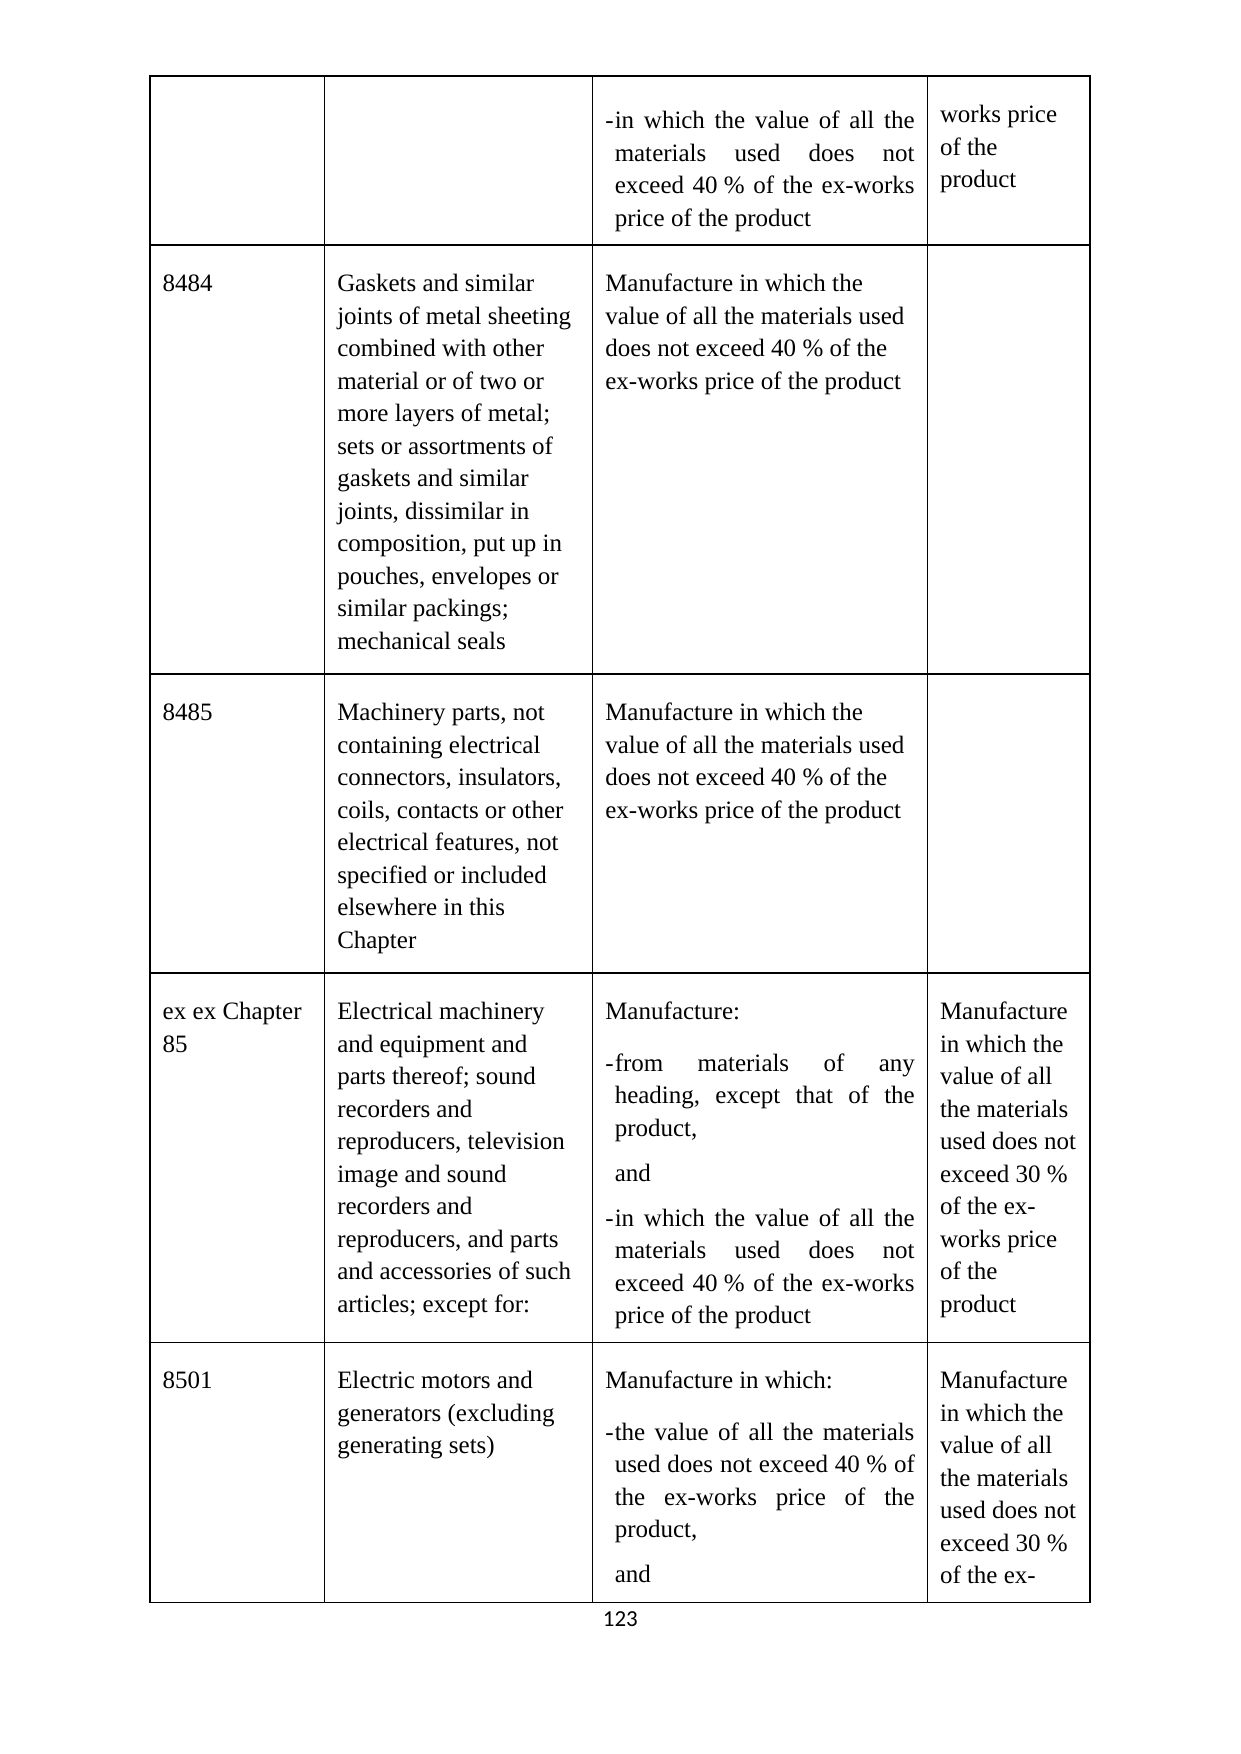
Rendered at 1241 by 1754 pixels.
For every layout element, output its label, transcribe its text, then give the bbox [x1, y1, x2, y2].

table_cell Electric motors and generators (excluding generating sets) [325, 1343, 592, 1602]
table_header in which the value of all the materials used does not exceed 40 % of the ex-works price of the product [615, 89, 915, 232]
table_cell Electrical machinery and equipment and parts thereof; sound recorders and reproducers, television image and sound recorders and reproducers, and parts and accessories of such articles; except for: [325, 974, 592, 1341]
table_cell 8501 [151, 1343, 324, 1602]
table_header - [605, 1186, 614, 1329]
table_cell Manufacture in which: [593, 1343, 927, 1602]
table_cell [325, 77, 592, 244]
table_cell Manufacture in which the value of all the materials used does not exceed 30 % of the ex-works price of the product [928, 974, 1089, 1341]
table_cell ex ex Chapter 85 [151, 974, 324, 1341]
table_cell Manufacture in which the value of all the materials used does not exceed 40 % of the ex-works price of the product [593, 675, 927, 972]
table_cell 8485 [151, 675, 324, 972]
table_header from materials of any heading, except that of the product, and [615, 1031, 915, 1186]
table_cell works price of the product [928, 77, 1089, 244]
table_cell Machinery parts, not containing electrical connectors, insulators, coils, contacts or other electrical features, not specified or included elsewhere in this Chapter [325, 675, 592, 972]
table_header - [605, 1401, 614, 1588]
table_cell Manufacture in which the value of all the materials used does not exceed 30 % of the ex- [928, 1343, 1089, 1602]
table_header the value of all the materials used does not exceed 40 % of the ex-works price of the product, and [615, 1401, 915, 1588]
table_cell Gaskets and similar joints of metal sheeting combined with other material or of two or more layers of metal; sets or assortments of gaskets and similar joints, dissimilar in composition, put up in pouches, envelopes or similar packings; mechanical seals [325, 246, 592, 673]
table_header in which the value of all the materials used does not exceed 40 % of the ex-works price of the product [615, 1186, 915, 1329]
table_cell 8484 [151, 246, 324, 673]
table_cell [928, 246, 1089, 673]
table_cell [151, 77, 324, 244]
table_cell [593, 77, 927, 244]
table_header - [605, 1031, 614, 1186]
table_cell [928, 675, 1089, 972]
table_header - [605, 89, 614, 232]
table_cell Manufacture: [593, 974, 927, 1341]
table_cell Manufacture in which the value of all the materials used does not exceed 40 % of the ex-works price of the product [593, 246, 927, 673]
